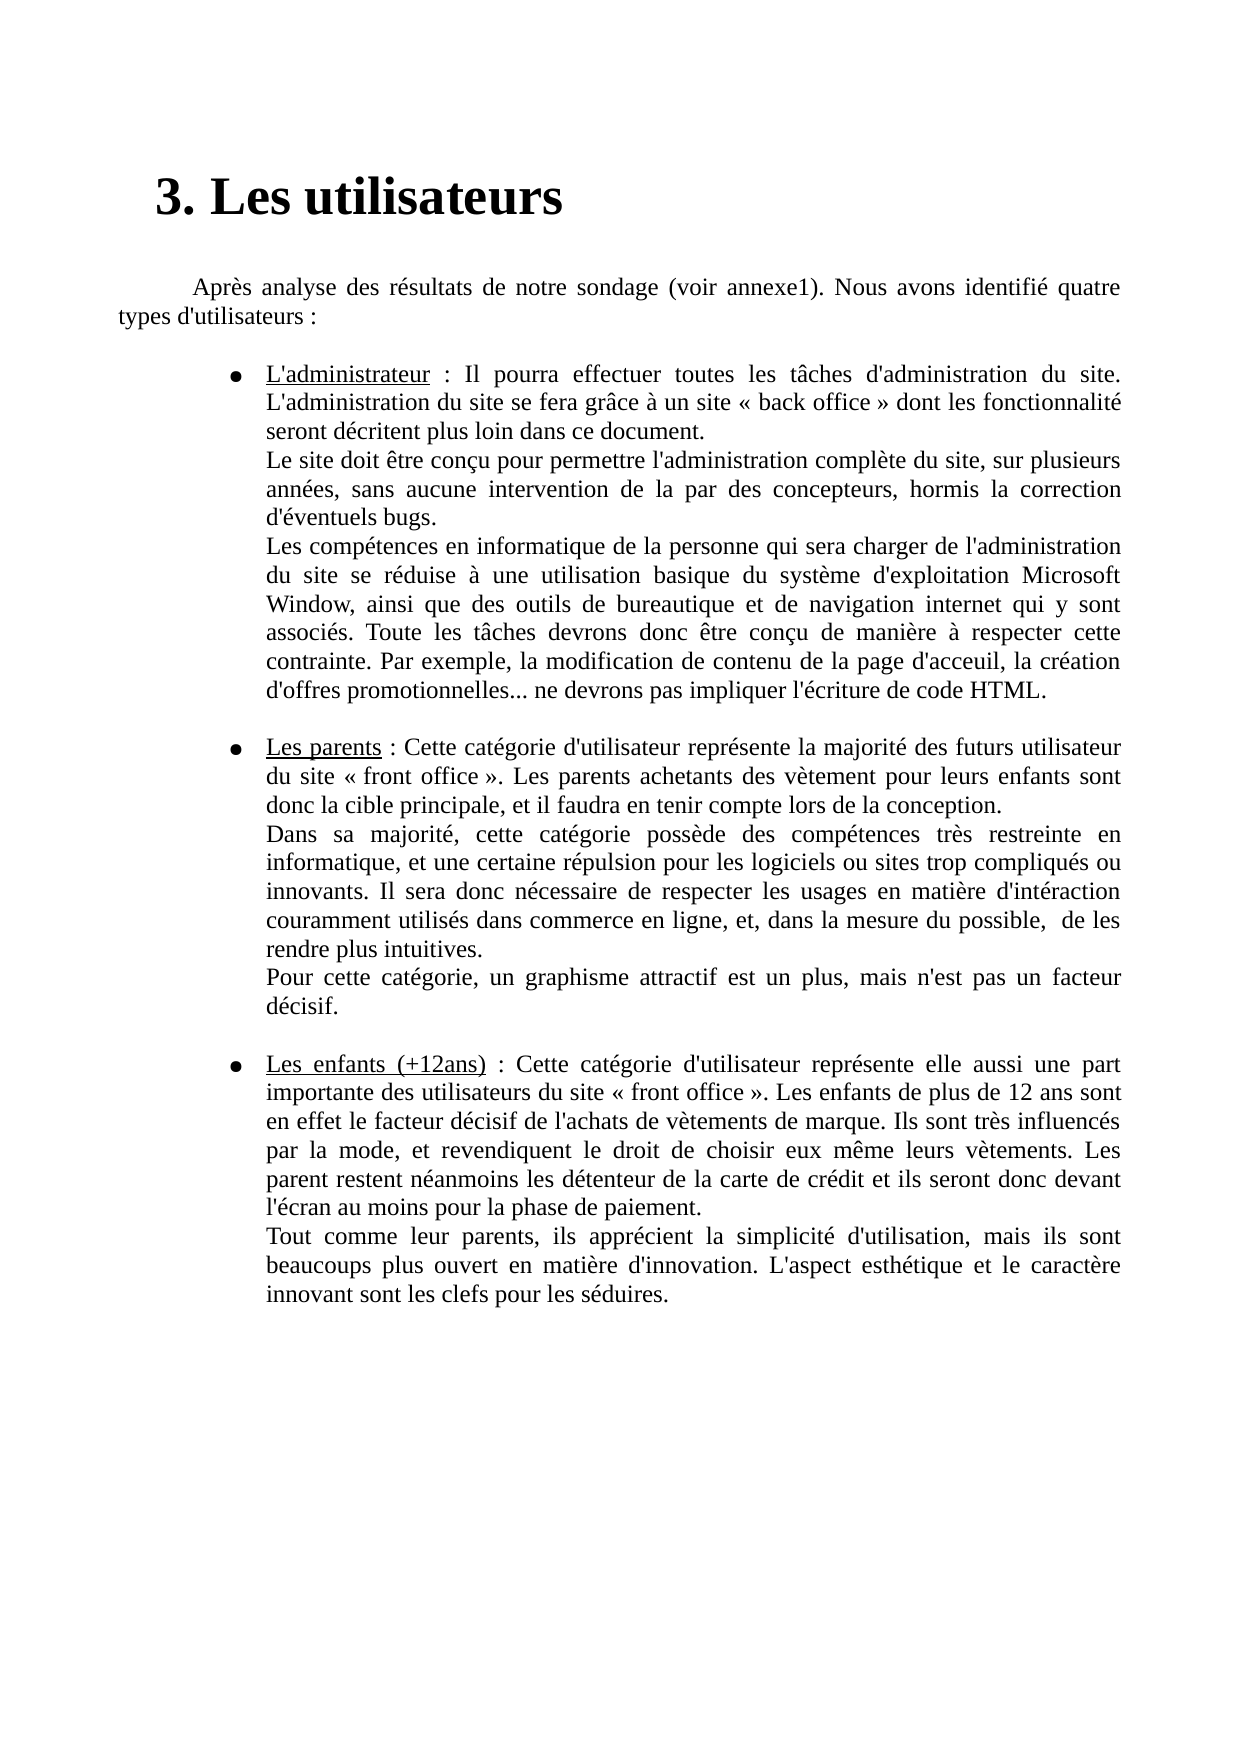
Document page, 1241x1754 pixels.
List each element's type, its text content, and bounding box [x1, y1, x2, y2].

subtitle Les utilisateurs [156, 164, 1122, 226]
list Les enfants (+12ans) : Cette catégorie d'utilisateur représente elle aussi une part importante des utilisateurs du site « front office ». Les enfants de plus de 12 ans sont en effet le facteur décisif de l'achats de vètements de marque. Ils sont très influencés par la mode, et revendiquent le droit de choisir eux même leurs vètements. Les parent restent néanmoins les détenteur de la carte de crédit et ils seront donc devant l'écran au moins pour la phase de paiement. [228, 1049, 1122, 1221]
list Les compétences en informatique de la personne qui sera charger de l'administration du site se réduise à une utilisation basique du système d'exploitation Microsoft Window, ainsi que des outils de bureautique et de navigation internet qui y sont associés. Toute les tâches devrons donc être conçu de manière à respecter cette contrainte. Par exemple, la modification de contenu de la page d'acceuil, la création d'offres promotionnelles... ne devrons pas impliquer l'écriture de code HTML. [228, 531, 1122, 704]
list L'administrateur : Il pourra effectuer toutes les tâches d'administration du site. L'administration du site se fera grâce à un site « back office » dont les fonctionnalité seront décritent plus loin dans ce document. [228, 359, 1122, 445]
text Après analyse des résultats de notre sondage (voir annexe1). Nous avons identifié quatre types d'utilisateurs : [118, 272, 1122, 330]
list Pour cette catégorie, un graphisme attractif est un plus, mais n'est pas un facteur décisif. [228, 962, 1122, 1020]
list Dans sa majorité, cette catégorie possède des compétences très restreinte en informatique, et une certaine répulsion pour les logiciels ou sites trop compliqués ou innovants. Il sera donc nécessaire de respecter les usages en matière d'intéraction couramment utilisés dans commerce en ligne, et, dans la mesure du possible, de les rendre plus intuitives. [228, 819, 1122, 962]
list Tout comme leur parents, ils apprécient la simplicité d'utilisation, mais ils sont beaucoups plus ouvert en matière d'innovation. L'aspect esthétique et le caractère innovant sont les clefs pour les séduires. [228, 1221, 1122, 1307]
list Le site doit être conçu pour permettre l'administration complète du site, sur plusieurs années, sans aucune intervention de la par des concepteurs, hormis la correction d'éventuels bugs. [228, 445, 1122, 531]
list Les parents : Cette catégorie d'utilisateur représente la majorité des futurs utilisateur du site « front office ». Les parents achetants des vètement pour leurs enfants sont donc la cible principale, et il faudra en tenir compte lors de la conception. [228, 732, 1122, 819]
